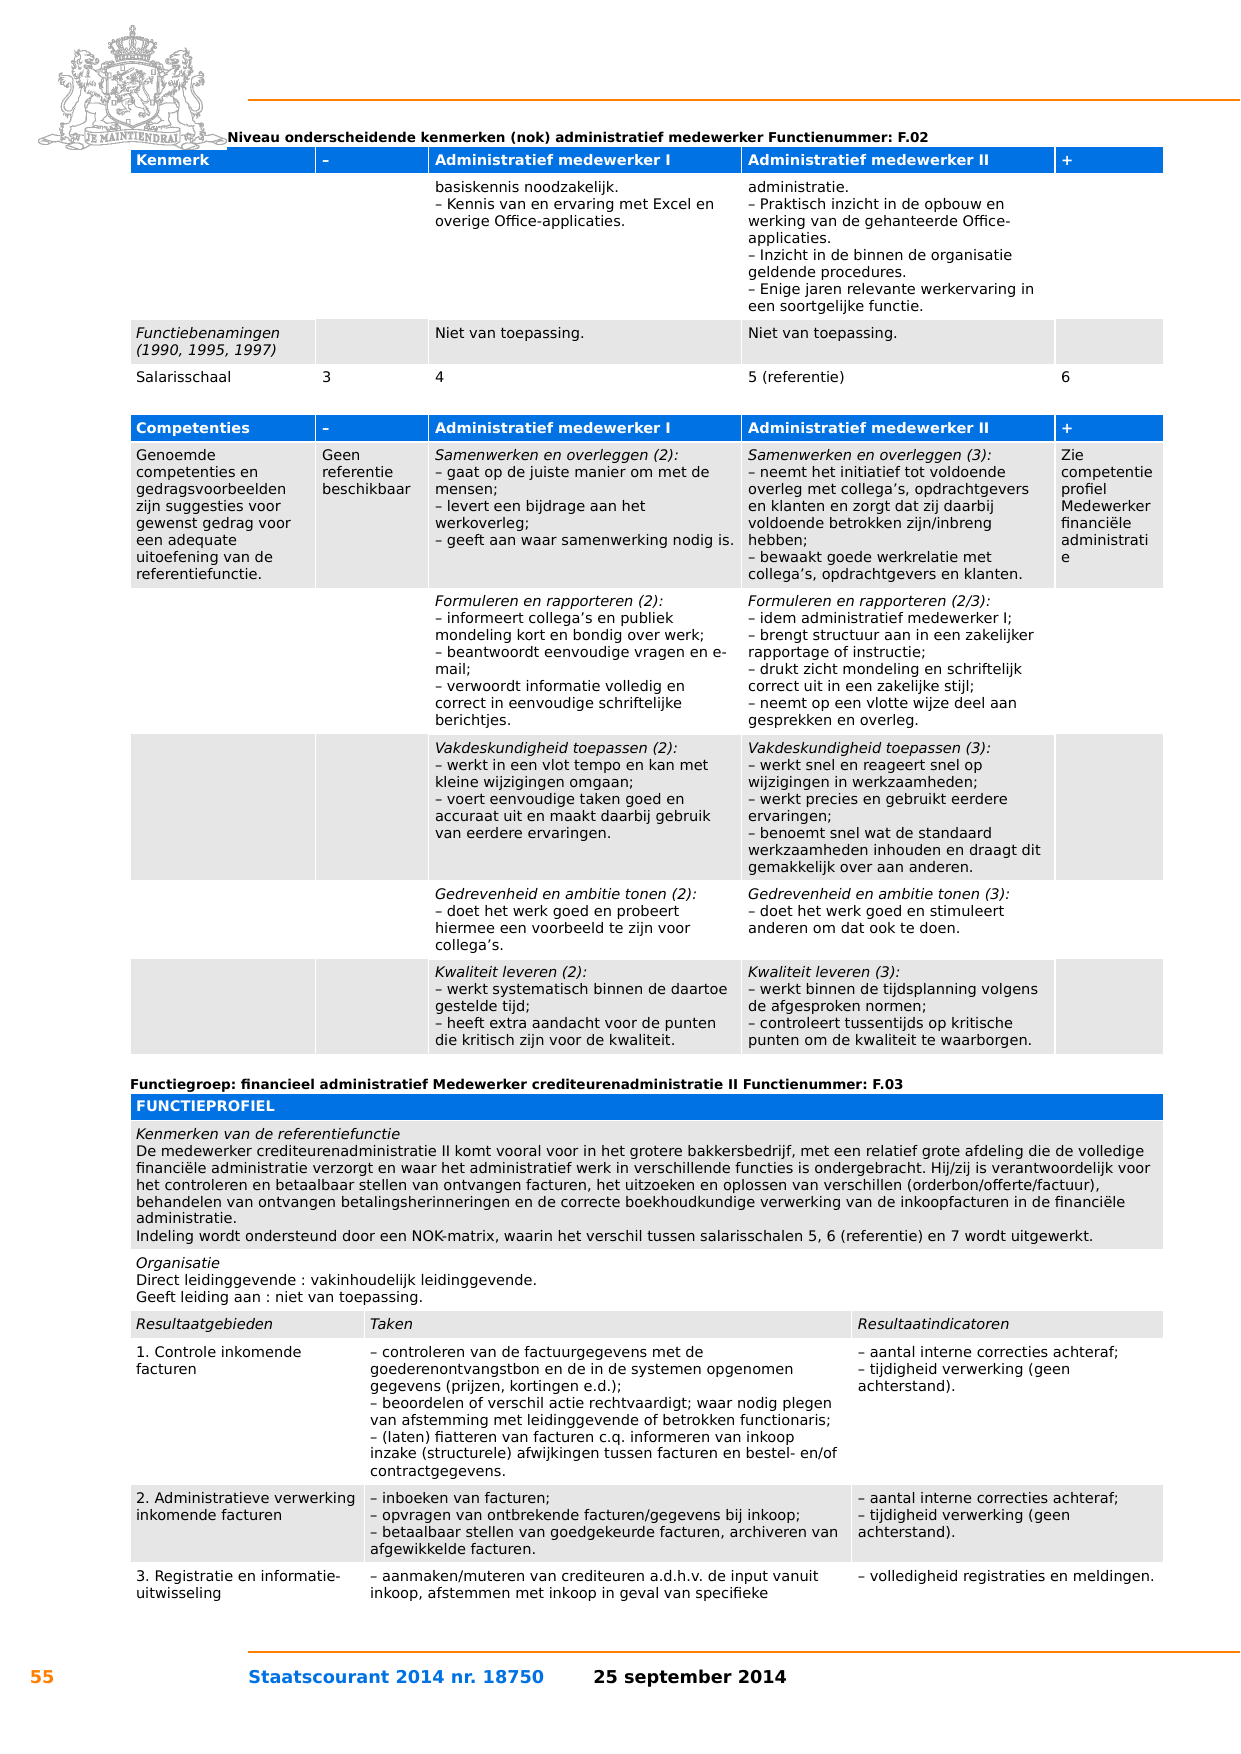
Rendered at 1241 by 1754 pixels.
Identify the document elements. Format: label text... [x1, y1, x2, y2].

table_cell administratie. – Praktisch inzicht in de opbouw en werking van de gehanteerde Office-applicaties. – Inzicht in de binnen de organisatie geldende procedures. – Enige jaren relevante werkervaring in een soortgelijke functie. [742, 174, 1054, 319]
table_cell Vakdeskundigheid toepassen (2): – werkt in een vlot tempo en kan met kleine wijzigingen omgaan; – voert eenvoudige taken goed en accuraat uit en maakt daarbij gebruik van eerdere ervaringen. [429, 735, 741, 880]
table_cell Administratief medewerker II [742, 147, 1054, 173]
table_cell [131, 880, 315, 959]
table_cell [131, 174, 315, 319]
table_header + [1056, 415, 1163, 441]
table_cell Samenwerken en overleggen (3): – neemt het initiatief tot voldoende overleg met collega’s, opdrachtgevers en klanten en zorgt dat zij daarbij voldoende betrokken zijn/inbreng hebben; – bewaakt goede werkrelatie met collega’s, opdrachtgevers en klanten. [742, 443, 1054, 588]
table_cell Kwaliteit leveren (3): – werkt binnen de tijdsplanning volgens de afgesproken normen; – controleert tussentijds op kritische punten om de kwaliteit te waarborgen. [742, 960, 1054, 1054]
table_cell Niet van toepassing. [429, 320, 741, 364]
table_cell Genoemde competenties en gedragsvoorbeelden zijn suggesties voor gewenst gedrag voor een adequate uitoefening van de referentiefunctie. [131, 443, 315, 734]
table_cell Gedrevenheid en ambitie tonen (3): – doet het werk goed en stimuleert anderen om dat ook te doen. [742, 881, 1054, 958]
table_cell Salarisschaal [131, 365, 315, 391]
table_cell [316, 174, 428, 319]
table_cell Resultaatindicatoren [852, 1311, 1163, 1338]
table_cell [1056, 880, 1163, 959]
table_cell Resultaatgebieden [131, 1311, 364, 1338]
table_cell 3. Registratie en informatie-uitwisseling [131, 1564, 364, 1607]
table_header Competenties [131, 415, 315, 441]
table_cell – controleren van de factuurgegevens met de goederenontvangstbon en de in de systemen opgenomen gegevens (prijzen, kortingen e.d.); – beoordelen of verschil actie rechtvaardigt; waar nodig plegen van afstemming met leidinggevende of betrokken functionaris; – (laten) fiatteren van facturen c.q. informeren van inkoop inzake (structurele) afwijkingen tussen facturen en bestel- en/of contractgegevens. [365, 1339, 851, 1484]
table_cell 5 (referentie) [742, 365, 1054, 391]
table_cell Kenmerken van de referentiefunctie De medewerker crediteurenadministratie II komt vooral voor in het grotere bakkersbedrijf, met een relatief grote afdeling die de volledige financiële administratie verzorgt en waar het administratief werk in verschillende functies is ondergebracht. Hij/zij is verantwoordelijk voor het controleren en betaalbaar stellen van ontvangen facturen, het uitzoeken en oplossen van verschillen (orderbon/offerte/factuur), behandelen van ontvangen betalingsherinneringen en de correcte boekhoudkundige verwerking van de inkoopfacturen in de financiële administratie. Indeling wordt ondersteund door een NOK-matrix, waarin het verschil tussen salarisschalen 5, 6 (referentie) en 7 wordt uitgewerkt. [131, 1121, 1163, 1249]
table_header Administratief medewerker I [429, 415, 741, 441]
table_cell – inboeken van facturen; – opvragen van ontbrekende facturen/gegevens bij inkoop; – betaalbaar stellen van goedgekeurde facturen, archiveren van afgewikkelde facturen. [365, 1485, 851, 1562]
table_cell Administratief medewerker I [429, 147, 741, 173]
table_cell [316, 880, 428, 959]
table_cell basiskennis noodzakelijk. – Kennis van en ervaring met Excel en overige Office-applicaties. [429, 174, 741, 319]
table_cell – [316, 147, 428, 173]
table_cell Geen referentie beschikbaar [316, 443, 428, 734]
table_cell [1056, 174, 1163, 319]
table_cell 4 [429, 365, 741, 391]
table_header Functiegroep: financieel administratief Medewerker crediteurenadministratie II Functienummer: F.03 [130, 1077, 1163, 1092]
table_cell Zie competentieprofiel Medewerker financiële administratie [1056, 443, 1163, 734]
table_header Niveau onderscheidende kenmerken (nok) administratief medewerker Functienummer: F.02 [227, 130, 1163, 146]
table_cell Formuleren en rapporteren (2): – informeert collega’s en publiek mondeling kort en bondig over werk; – beantwoordt eenvoudige vragen en e-mail; – verwoordt informatie volledig en correct in eenvoudige schriftelijke berichtjes. [429, 589, 741, 734]
table_cell – aantal interne correcties achteraf; – tijdigheid verwerking (geen achterstand). [852, 1339, 1163, 1484]
table_cell 1. Controle inkomende facturen [131, 1339, 364, 1484]
table_cell Kwaliteit leveren (2): – werkt systematisch binnen de daartoe gestelde tijd; – heeft extra aandacht voor de punten die kritisch zijn voor de kwaliteit. [429, 960, 741, 1054]
table_cell Functiebenamingen (1990, 1995, 1997) [131, 320, 315, 364]
table_header Administratief medewerker II [742, 415, 1054, 441]
table_cell – aanmaken/muteren van crediteuren a.d.h.v. de input vanuit inkoop, afstemmen met inkoop in geval van specifieke [365, 1564, 851, 1607]
picture [38, 25, 227, 150]
table_cell 6 [1056, 365, 1163, 391]
table_cell Taken [365, 1311, 851, 1338]
table_cell Organisatie Direct leidinggevende : vakinhoudelijk leidinggevende. Geeft leiding aan : niet van toepassing. [131, 1250, 1163, 1310]
table_cell Gedrevenheid en ambitie tonen (2): – doet het werk goed en probeert hiermee een voorbeeld te zijn voor collega’s. [429, 881, 741, 958]
table_cell – aantal interne correcties achteraf; – tijdigheid verwerking (geen achterstand). [852, 1485, 1163, 1562]
table_cell + [1056, 147, 1163, 173]
table_cell 2. Administratieve verwerking inkomende facturen [131, 1485, 364, 1562]
table_header – [316, 415, 428, 441]
table_cell Niet van toepassing. [742, 320, 1054, 364]
table_cell – volledigheid registraties en meldingen. [852, 1564, 1163, 1607]
table_cell Samenwerken en overleggen (2): – gaat op de juiste manier om met de mensen; – levert een bijdrage aan het werkoverleg; – geeft aan waar samenwerking nodig is. [429, 443, 741, 588]
table_cell Vakdeskundigheid toepassen (3): – werkt snel en reageert snel op wijzigingen in werkzaamheden; – werkt precies en gebruikt eerdere ervaringen; – benoemt snel wat de standaard werkzaamheden inhouden en draagt dit gemakkelijk over aan anderen. [742, 735, 1054, 880]
table_cell FUNCTIEPROFIEL [131, 1094, 1163, 1120]
table_cell 3 [316, 365, 428, 391]
table_cell Formuleren en rapporteren (2/3): – idem administratief medewerker I; – brengt structuur aan in een zakelijker rapportage of instructie; – drukt zicht mondeling en schriftelijk correct uit in een zakelijke stijl; – neemt op een vlotte wijze deel aan gesprekken en overleg. [742, 589, 1054, 734]
table_cell Kenmerk [131, 147, 315, 173]
